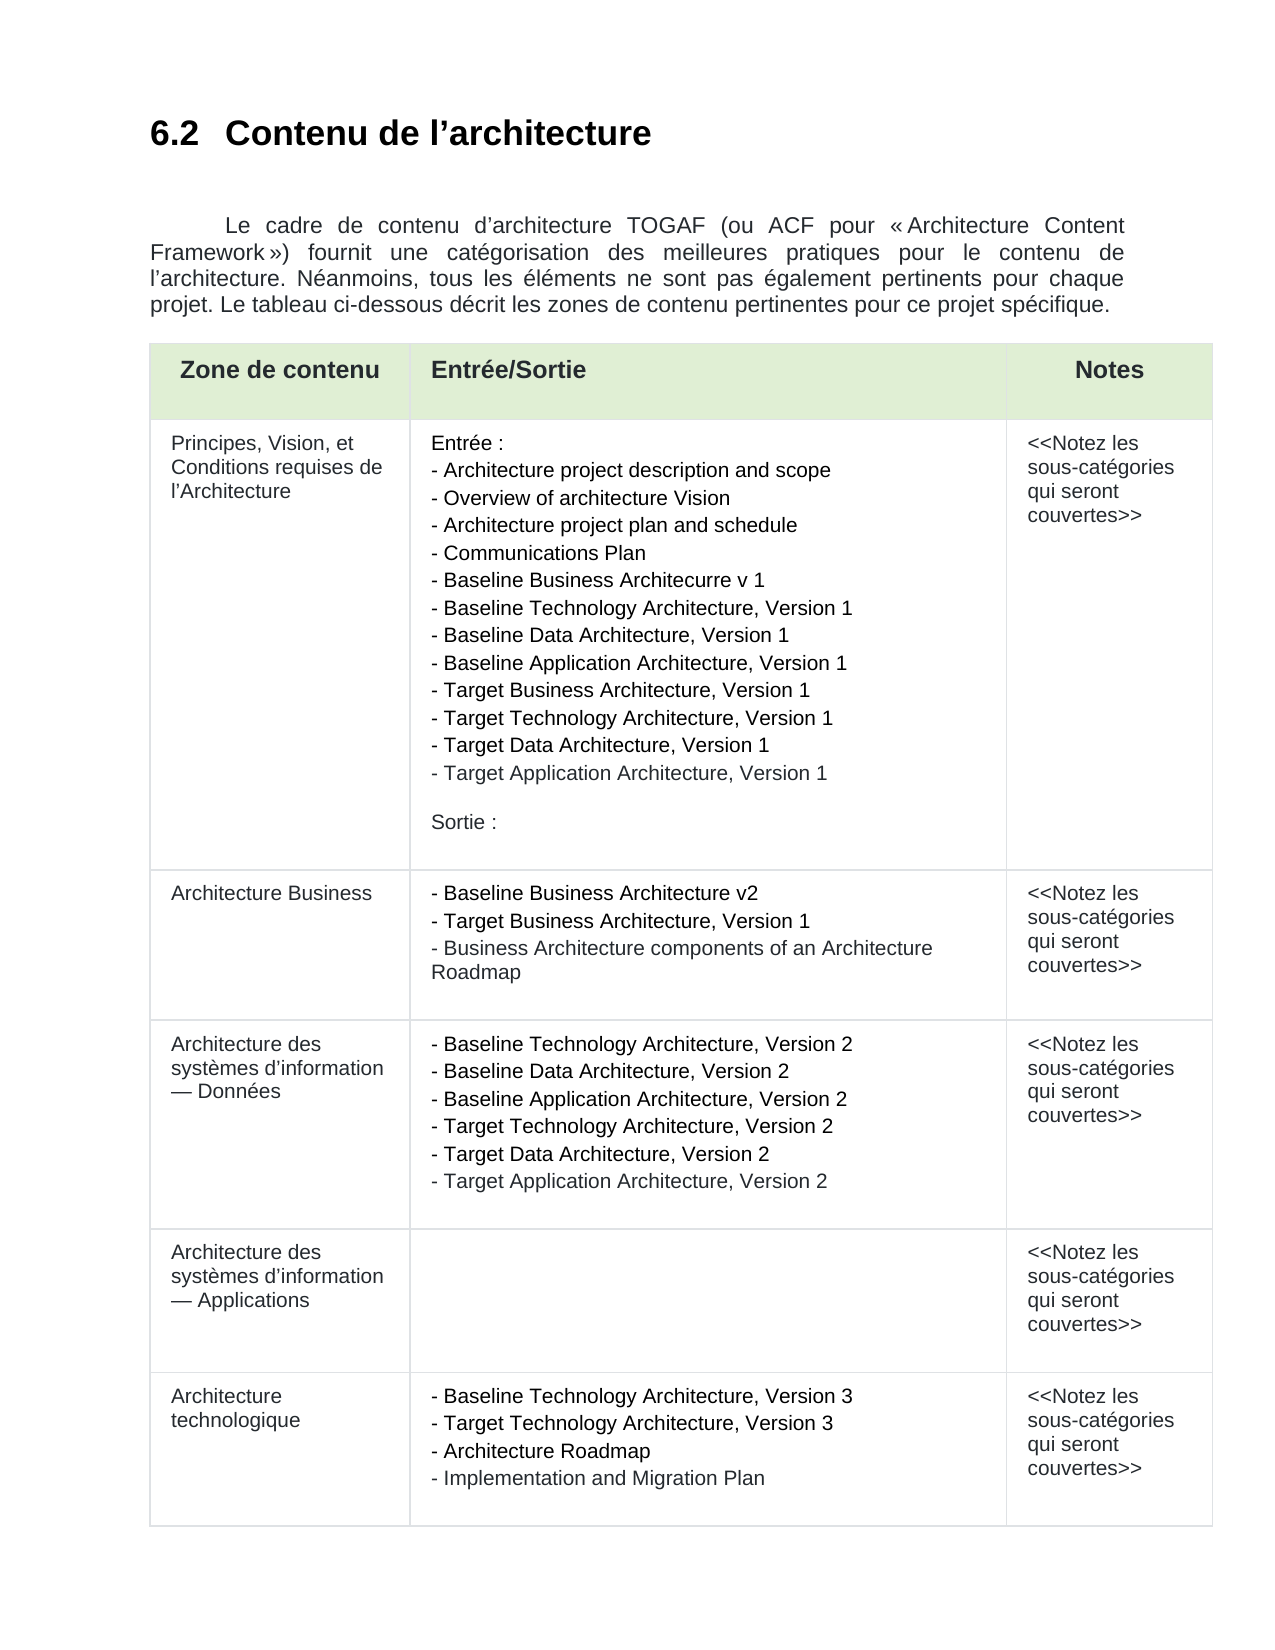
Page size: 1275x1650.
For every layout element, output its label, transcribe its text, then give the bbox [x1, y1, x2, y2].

table_cell <<Notez les sous-catégories qui seront couvertes>> [1007, 420, 1212, 869]
table_header Entrée/Sortie [411, 344, 1006, 419]
table_header Zone de contenu [151, 344, 409, 419]
table_cell Architecture des systèmes d’information — Données [151, 1021, 409, 1228]
table_header Notes [1007, 344, 1212, 419]
table_cell Architecture des systèmes d’information — Applications [151, 1230, 409, 1371]
table_cell - Baseline Technology Architecture, Version 3 - Target Technology Architecture, Version 3 - Architecture Roadmap - Implementation and Migration Plan [411, 1373, 1006, 1525]
table_cell [411, 1230, 1006, 1371]
table_cell <<Notez les sous-catégories qui seront couvertes>> [1007, 1373, 1212, 1525]
table_cell Entrée : - Architecture project description and scope - Overview of architecture Vision - Architecture project plan and schedule - Communications Plan - Baseline Business Architecurre v 1 - Baseline Technology Architecture, Version 1 - Baseline Data Architecture, Version 1 - Baseline Application Architecture, Version 1 - Target Business Architecture, Version 1 - Target Technology Architecture, Version 1 - Target Data Architecture, Version 1 - Target Application Architecture, Version 1 Sortie : [411, 420, 1006, 869]
subtitle Contenu de l’architecture [150, 112, 1125, 153]
table_cell Architecture technologique [151, 1373, 409, 1525]
table_cell <<Notez les sous-catégories qui seront couvertes>> [1007, 1230, 1212, 1371]
table_cell Principes, Vision, et Conditions requises de l’Architecture [151, 420, 409, 869]
table_cell - Baseline Business Architecture v2 - Target Business Architecture, Version 1 - Business Architecture components of an Architecture Roadmap [411, 871, 1006, 1019]
text Le cadre de contenu d’architecture TOGAF (ou ACF pour « Architecture Content Framework ») fournit une catégorisation des meilleures pratiques pour le contenu de l’architecture. Néanmoins, tous les éléments ne sont pas également pertinents pour chaque projet. Le tableau ci-dessous décrit les zones de contenu pertinentes pour ce projet spécifique. [150, 212, 1125, 318]
table_cell <<Notez les sous-catégories qui seront couvertes>> [1007, 1021, 1212, 1228]
table_cell - Baseline Technology Architecture, Version 2 - Baseline Data Architecture, Version 2 - Baseline Application Architecture, Version 2 - Target Technology Architecture, Version 2 - Target Data Architecture, Version 2 - Target Application Architecture, Version 2 [411, 1021, 1006, 1228]
table_cell Architecture Business [151, 871, 409, 1019]
table_cell <<Notez les sous-catégories qui seront couvertes>> [1007, 871, 1212, 1019]
